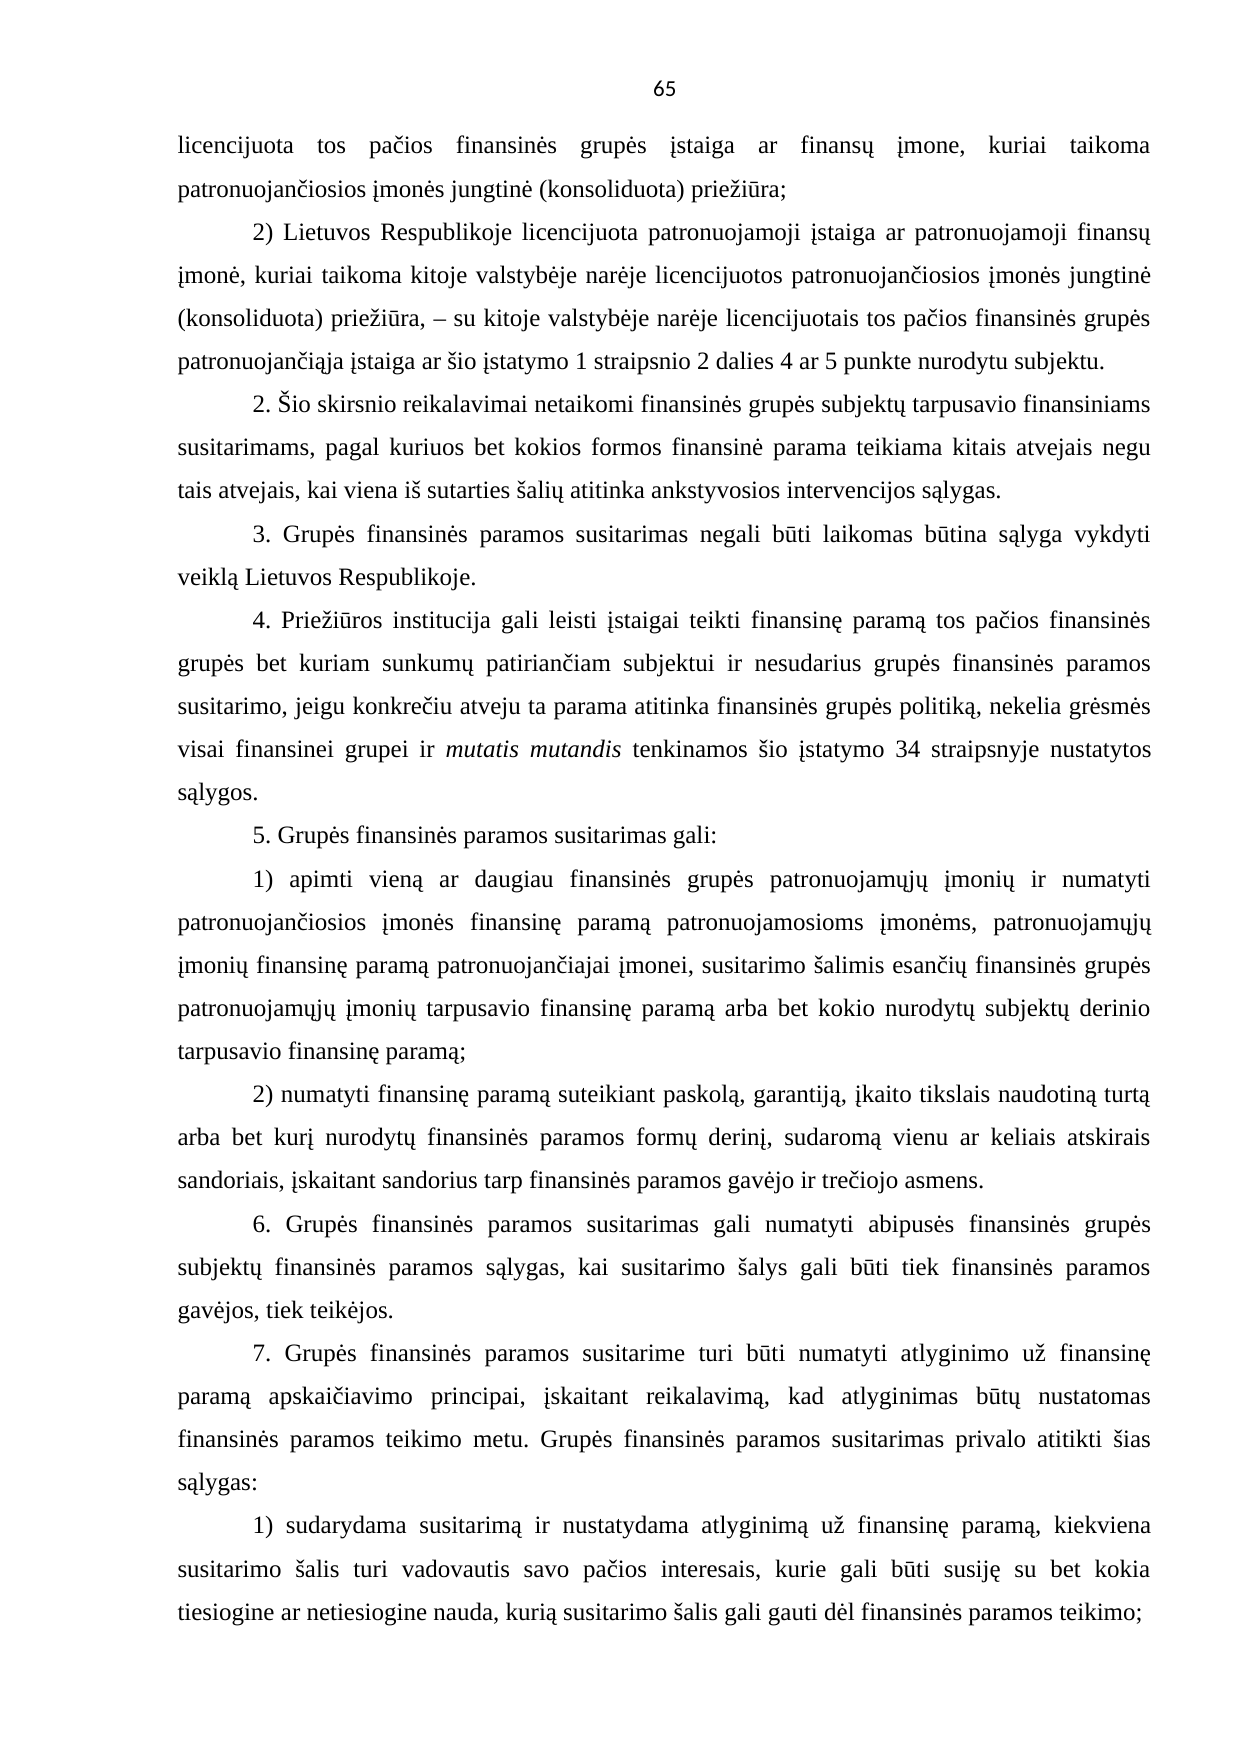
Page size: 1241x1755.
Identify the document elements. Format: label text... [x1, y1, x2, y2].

text 4. Priežiūros institucija gali leisti įstaigai teikti finansinę paramą tos pačios finansinės grupės bet kuriam sunkumų patiriančiam subjektui ir nesudarius grupės finansinės paramos susitarimo, jeigu konkrečiu atveju ta parama atitinka finansinės grupės politiką, nekelia grėsmės visai finansinei grupei ir mutatis mutandis tenkinamos šio įstatymo 34 straipsnyje nustatytos sąlygos. [177, 605, 1152, 806]
text licencijuota tos pačios finansinės grupės įstaiga ar finansų įmone, kuriai taikoma patronuojančiosios įmonės jungtinė (konsoliduota) priežiūra; [177, 131, 1152, 202]
text 6. Grupės finansinės paramos susitarimas gali numatyti abipusės finansinės grupės subjektų finansinės paramos sąlygas, kai susitarimo šalys gali būti tiek finansinės paramos gavėjos, tiek teikėjos. [177, 1209, 1152, 1324]
text 3. Grupės finansinės paramos susitarimas negali būti laikomas būtina sąlyga vykdyti veiklą Lietuvos Respublikoje. [177, 519, 1152, 591]
text 7. Grupės finansinės paramos susitarime turi būti numatyti atlyginimo už finansinę paramą apskaičiavimo principai, įskaitant reikalavimą, kad atlyginimas būtų nustatomas finansinės paramos teikimo metu. Grupės finansinės paramos susitarimas privalo atitikti šias sąlygas: [177, 1338, 1152, 1496]
text 5. Grupės finansinės paramos susitarimas gali: [177, 821, 1152, 849]
text 2) numatyti finansinę paramą suteikiant paskolą, garantiją, įkaito tikslais naudotiną turtą arba bet kurį nurodytų finansinės paramos formų derinį, sudaromą vienu ar keliais atskirais sandoriais, įskaitant sandorius tarp finansinės paramos gavėjo ir trečiojo asmens. [177, 1079, 1152, 1194]
text 2. Šio skirsnio reikalavimai netaikomi finansinės grupės subjektų tarpusavio finansiniams susitarimams, pagal kuriuos bet kokios formos finansinė parama teikiama kitais atvejais negu tais atvejais, kai viena iš sutarties šalių atitinka ankstyvosios intervencijos sąlygas. [177, 389, 1152, 504]
text 1) sudarydama susitarimą ir nustatydama atlyginimą už finansinę paramą, kiekviena susitarimo šalis turi vadovautis savo pačios interesais, kurie gali būti susiję su bet kokia tiesiogine ar netiesiogine nauda, kurią susitarimo šalis gali gauti dėl finansinės paramos teikimo; [177, 1511, 1152, 1626]
text 2) Lietuvos Respublikoje licencijuota patronuojamoji įstaiga ar patronuojamoji finansų įmonė, kuriai taikoma kitoje valstybėje narėje licencijuotos patronuojančiosios įmonės jungtinė (konsoliduota) priežiūra, – su kitoje valstybėje narėje licencijuotais tos pačios finansinės grupės patronuojančiąja įstaiga ar šio įstatymo 1 straipsnio 2 dalies 4 ar 5 punkte nurodytu subjektu. [177, 217, 1152, 375]
text 1) apimti vieną ar daugiau finansinės grupės patronuojamųjų įmonių ir numatyti patronuojančiosios įmonės finansinę paramą patronuojamosioms įmonėms, patronuojamųjų įmonių finansinę paramą patronuojančiajai įmonei, susitarimo šalimis esančių finansinės grupės patronuojamųjų įmonių tarpusavio finansinę paramą arba bet kokio nurodytų subjektų derinio tarpusavio finansinę paramą; [177, 864, 1152, 1065]
